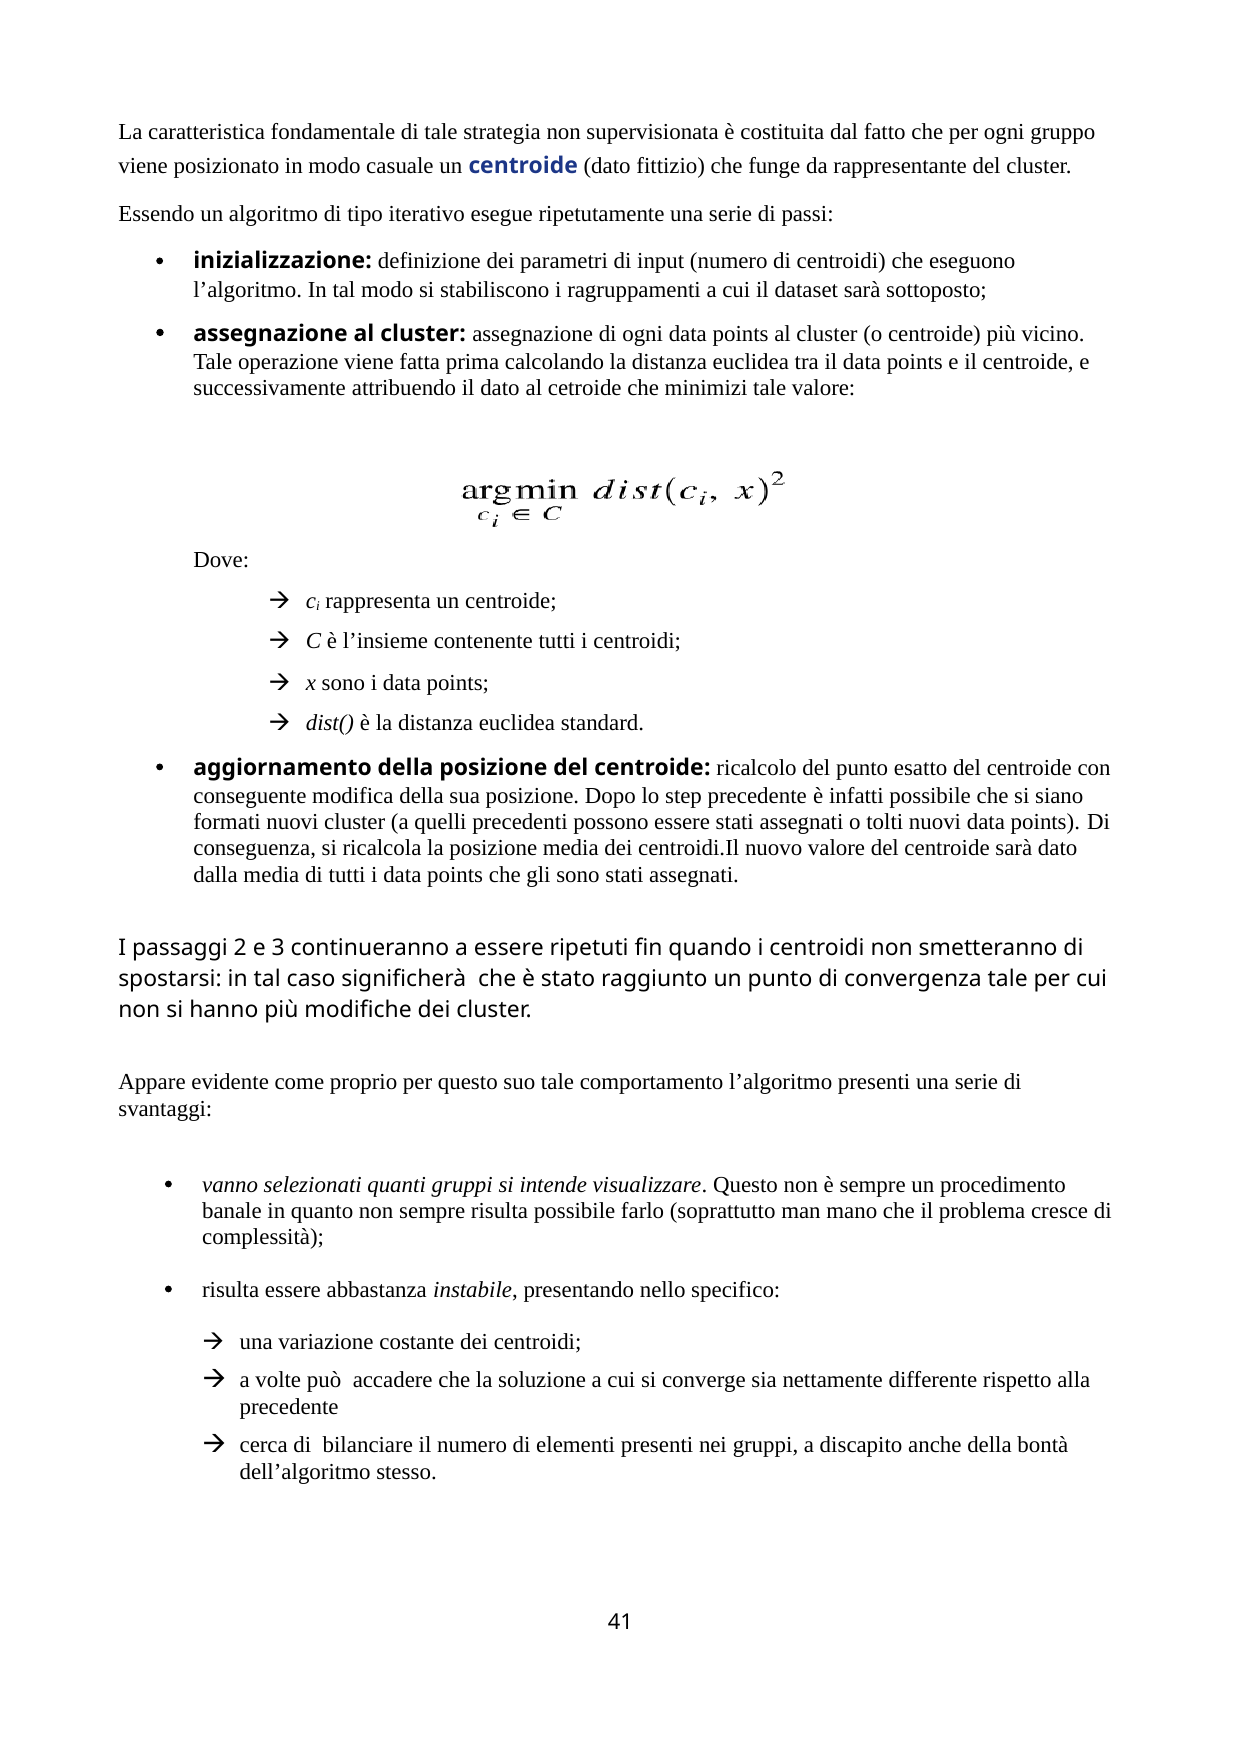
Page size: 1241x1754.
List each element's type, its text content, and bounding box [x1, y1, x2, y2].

text I passaggi 2 e 3 continueranno a essere ripetuti fin quando i centroidi non smetteranno di spostarsi: in tal caso significherà che è stato raggiunto un punto di convergenza tale per cui non si hanno più modifiche dei cluster. [118, 931, 1122, 1024]
text La caratteristica fondamentale di tale strategia non supervisionata è costituita dal fatto che per ogni gruppo viene posizionato in modo casuale un centroide (dato fittizio) che funge da rappresentante del cluster. [118, 118, 1122, 180]
list cerca di bilanciare il numero di elementi presenti nei gruppi, a discapito anche della bontà dell’algoritmo stesso. [202, 1431, 1122, 1484]
list inizializzazione: definizione dei parametri di input (numero di centroidi) che eseguono l’algoritmo. In tal modo si stabiliscono i ragruppamenti a cui il dataset sarà sottoposto; [156, 244, 1122, 302]
list ci rappresenta un centroide; [268, 587, 1122, 613]
list una variazione costante dei centroidi; [202, 1328, 1122, 1354]
list x sono i data points; [268, 668, 1122, 695]
text Dove: [193, 546, 1122, 572]
picture [449, 458, 798, 541]
list vanno selezionati quanti gruppi si intende visualizzare. Questo non è sempre un procedimento banale in quanto non sempre risulta possibile farlo (soprattutto man mano che il problema cresce di complessità); [164, 1171, 1122, 1250]
list aggiornamento della posizione del centroide: ricalcolo del punto esatto del centroide con conseguente modifica della sua posizione. Dopo lo step precedente è infatti possibile che si siano formati nuovi cluster (a quelli precedenti possono essere stati assegnati o tolti nuovi data points). Di conseguenza, si ricalcola la posizione media dei centroidi.Il nuovo valore del centroide sarà dato dalla media di tutti i data points che gli sono stati assegnati. [156, 750, 1122, 887]
list risulta essere abbastanza instabile, presentando nello specifico: [164, 1276, 1122, 1302]
list C è l’insieme contenente tutti i centroidi; [268, 628, 1122, 654]
list assegnazione al cluster: assegnazione di ogni data points al cluster (o centroide) più vicino. Tale operazione viene fatta prima calcolando la distanza euclidea tra il data points e il centroide, e successivamente attribuendo il dato al cetroide che minimizi tale valore: [156, 317, 1122, 401]
list a volte può accadere che la soluzione a cui si converge sia nettamente differente rispetto alla precedente [202, 1366, 1122, 1419]
text Appare evidente come proprio per questo suo tale comportamento l’algoritmo presenti una serie di svantaggi: [118, 1068, 1122, 1121]
text Essendo un algoritmo di tipo iterativo esegue ripetutamente una serie di passi: [118, 200, 1122, 226]
list dist() è la distanza euclidea standard. [268, 709, 1122, 736]
